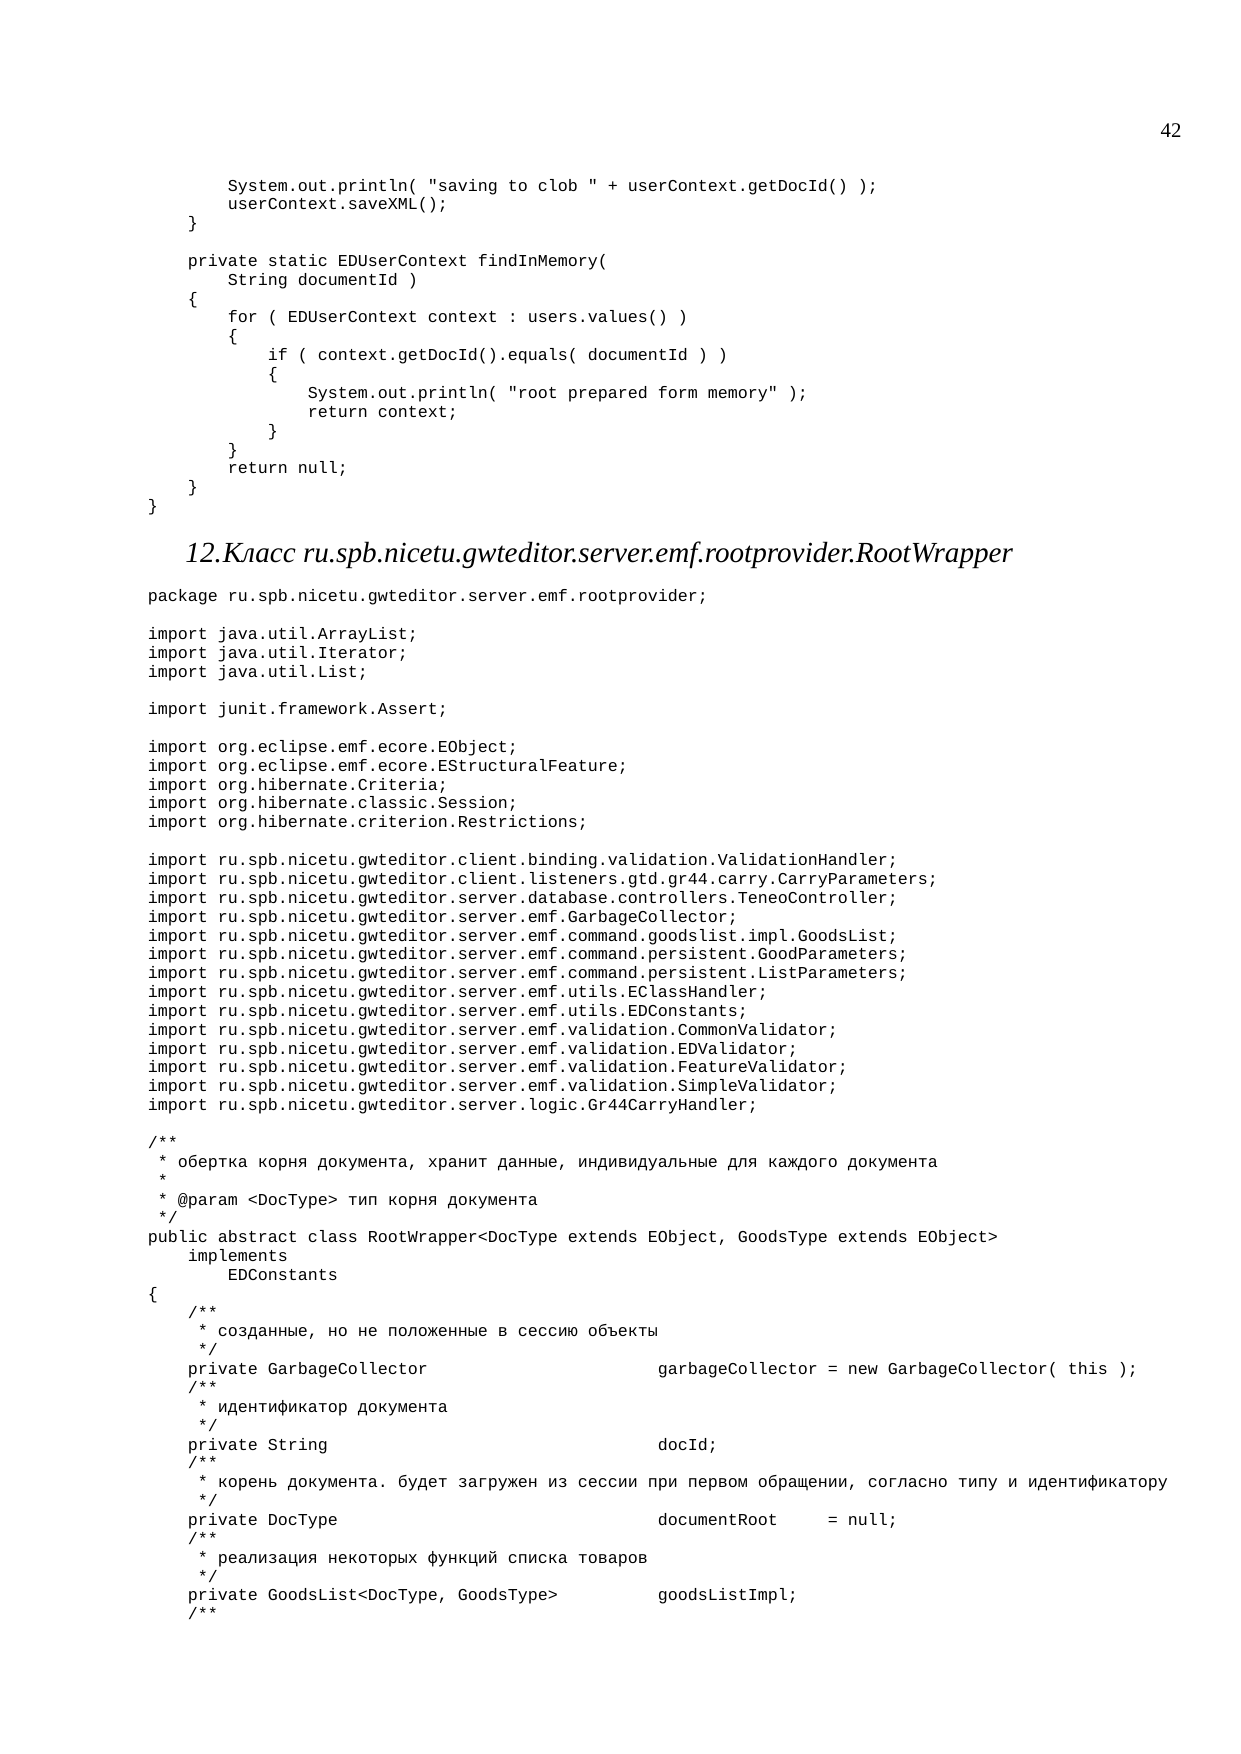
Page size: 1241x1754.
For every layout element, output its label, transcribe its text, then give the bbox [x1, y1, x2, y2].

text /** [148, 1304, 1181, 1323]
text System.out.println( "saving to clob " + userContext.getDocId() ); [148, 177, 1181, 196]
text import ru.spb.nicetu.gwteditor.server.emf.validation.FeatureValidator; [148, 1059, 1181, 1078]
text */ [148, 1493, 1181, 1512]
text String documentId ) [148, 271, 1181, 290]
text import ru.spb.nicetu.gwteditor.server.emf.validation.SimpleValidator; [148, 1078, 1181, 1097]
text import junit.framework.Assert; [148, 701, 1181, 720]
text import ru.spb.nicetu.gwteditor.server.emf.validation.EDValidator; [148, 1040, 1181, 1059]
text import ru.spb.nicetu.gwteditor.server.emf.utils.EClassHandler; [148, 984, 1181, 1002]
text /** [148, 1379, 1181, 1398]
text * созданные, но не положенные в сессию объекты [148, 1323, 1181, 1342]
text * корень документа. будет загружен из сессии при первом обращении, согласно типу и идентификатору [148, 1474, 1181, 1493]
text if ( context.getDocId().equals( documentId ) ) [148, 347, 1181, 366]
text /** [148, 1455, 1181, 1474]
text * @param <DocType> тип корня документа [148, 1191, 1181, 1210]
text { [148, 290, 1181, 309]
text } [148, 422, 1181, 441]
text import ru.spb.nicetu.gwteditor.server.emf.command.persistent.GoodParameters; [148, 946, 1181, 965]
text /** [148, 1134, 1181, 1153]
text import org.eclipse.emf.ecore.EObject; [148, 738, 1181, 757]
text private DocType documentRoot = null; [148, 1512, 1181, 1530]
text } [148, 498, 1181, 516]
text import ru.spb.nicetu.gwteditor.server.logic.Gr44CarryHandler; [148, 1097, 1181, 1116]
text for ( EDUserContext context : users.values() ) [148, 309, 1181, 328]
text private static EDUserContext findInMemory( [148, 252, 1181, 271]
text } [148, 215, 1181, 234]
text import java.util.Iterator; [148, 644, 1181, 663]
text { [148, 1285, 1181, 1304]
text import ru.spb.nicetu.gwteditor.server.emf.command.persistent.ListParameters; [148, 965, 1181, 984]
text import ru.spb.nicetu.gwteditor.server.emf.command.goodslist.impl.GoodsList; [148, 927, 1181, 946]
text public abstract class RootWrapper<DocType extends EObject, GoodsType extends EObject> [148, 1229, 1181, 1248]
text import java.util.ArrayList; [148, 625, 1181, 644]
text import ru.spb.nicetu.gwteditor.server.emf.validation.CommonValidator; [148, 1021, 1181, 1040]
text */ [148, 1568, 1181, 1587]
text implements [148, 1248, 1181, 1266]
text import ru.spb.nicetu.gwteditor.server.emf.GarbageCollector; [148, 908, 1181, 927]
text userContext.saveXML(); [148, 196, 1181, 215]
text } [148, 441, 1181, 460]
text return context; [148, 403, 1181, 422]
text EDConstants [148, 1266, 1181, 1285]
text /** [148, 1606, 1181, 1625]
text { [148, 366, 1181, 384]
text import ru.spb.nicetu.gwteditor.server.database.controllers.TeneoController; [148, 889, 1181, 908]
text { [148, 328, 1181, 347]
text System.out.println( "root prepared form memory" ); [148, 384, 1181, 403]
text * реализация некоторых функций списка товаров [148, 1549, 1181, 1568]
text import org.eclipse.emf.ecore.EStructuralFeature; [148, 757, 1181, 776]
text package ru.spb.nicetu.gwteditor.server.emf.rootprovider; [148, 588, 1181, 607]
text * [148, 1172, 1181, 1191]
text * идентификатор документа [148, 1398, 1181, 1417]
text return null; [148, 460, 1181, 479]
list Класс ru.spb.nicetu.gwteditor.server.emf.rootprovider.RootWrapper [185, 535, 1181, 569]
text * обертка корня документа, хранит данные, индивидуальные для каждого документа [148, 1153, 1181, 1172]
text */ [148, 1342, 1181, 1361]
text import org.hibernate.classic.Session; [148, 795, 1181, 814]
text private GarbageCollector garbageCollector = new GarbageCollector( this ); [148, 1361, 1181, 1379]
text private GoodsList<DocType, GoodsType> goodsListImpl; [148, 1587, 1181, 1606]
text import org.hibernate.criterion.Restrictions; [148, 814, 1181, 833]
text /** [148, 1530, 1181, 1549]
text import ru.spb.nicetu.gwteditor.server.emf.utils.EDConstants; [148, 1002, 1181, 1021]
text */ [148, 1417, 1181, 1436]
text import org.hibernate.Criteria; [148, 776, 1181, 795]
text } [148, 479, 1181, 498]
text import ru.spb.nicetu.gwteditor.client.listeners.gtd.gr44.carry.CarryParameters; [148, 871, 1181, 889]
text */ [148, 1210, 1181, 1229]
text import java.util.List; [148, 663, 1181, 682]
text private String docId; [148, 1436, 1181, 1455]
text import ru.spb.nicetu.gwteditor.client.binding.validation.ValidationHandler; [148, 852, 1181, 871]
